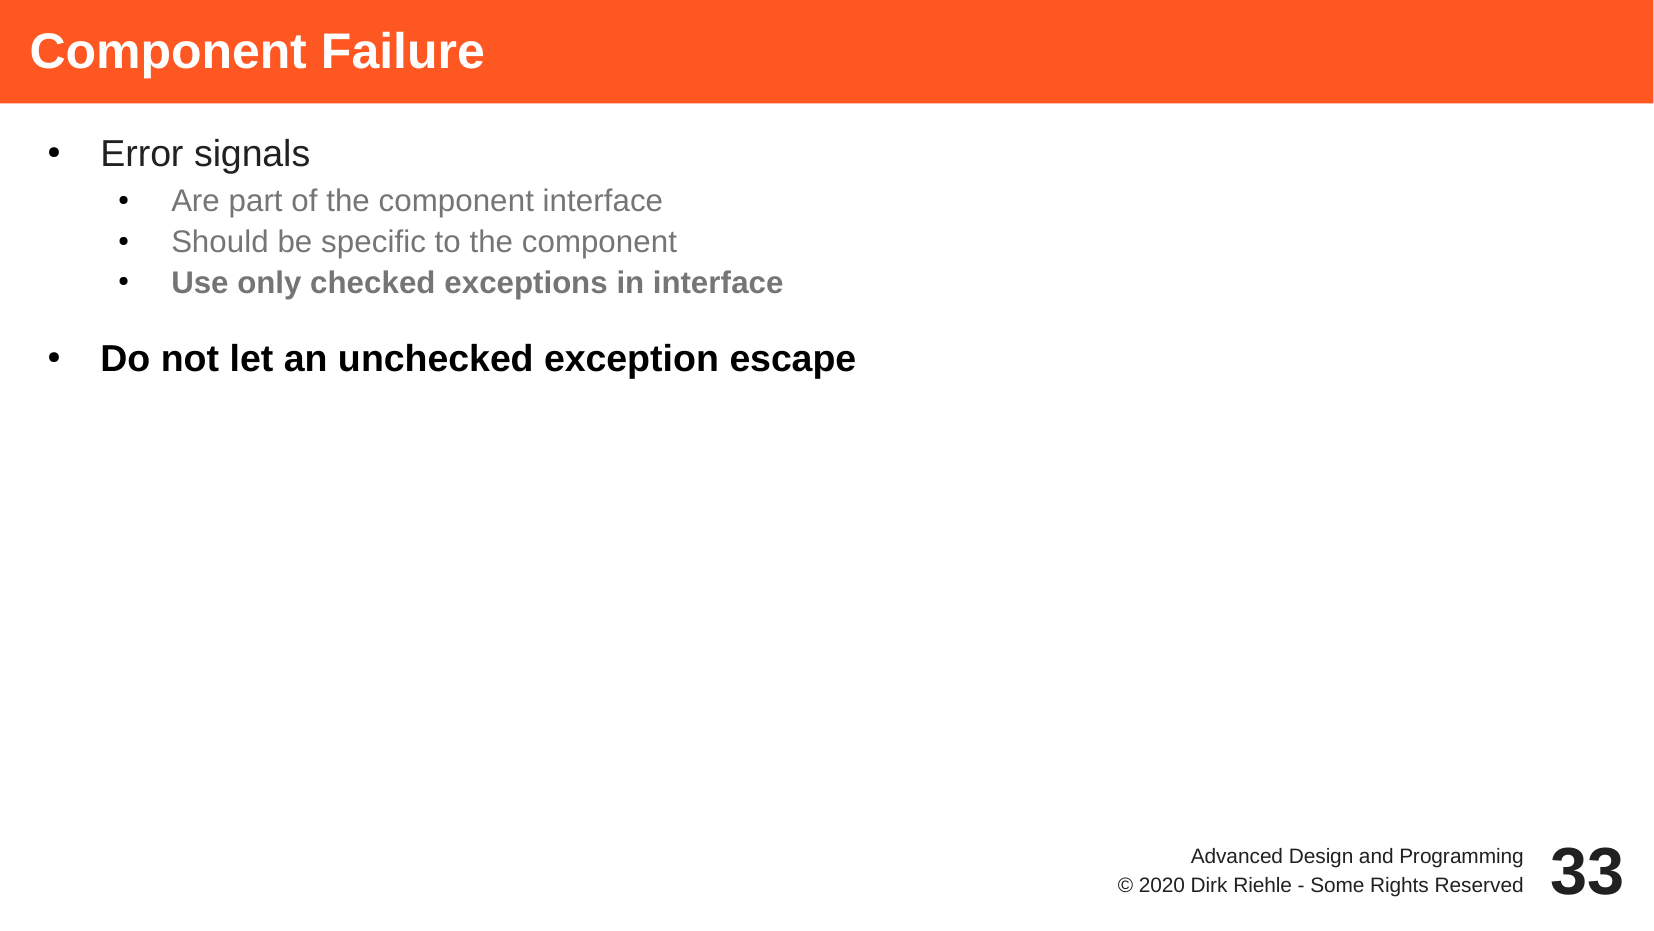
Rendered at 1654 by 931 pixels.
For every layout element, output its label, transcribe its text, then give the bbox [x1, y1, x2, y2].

list Error signals Are part of the component interface Should be specific to the component Use only checked exceptions in interface Do not let an unchecked exception escape [29, 132, 1625, 813]
title Component Failure [0, 0, 1654, 104]
